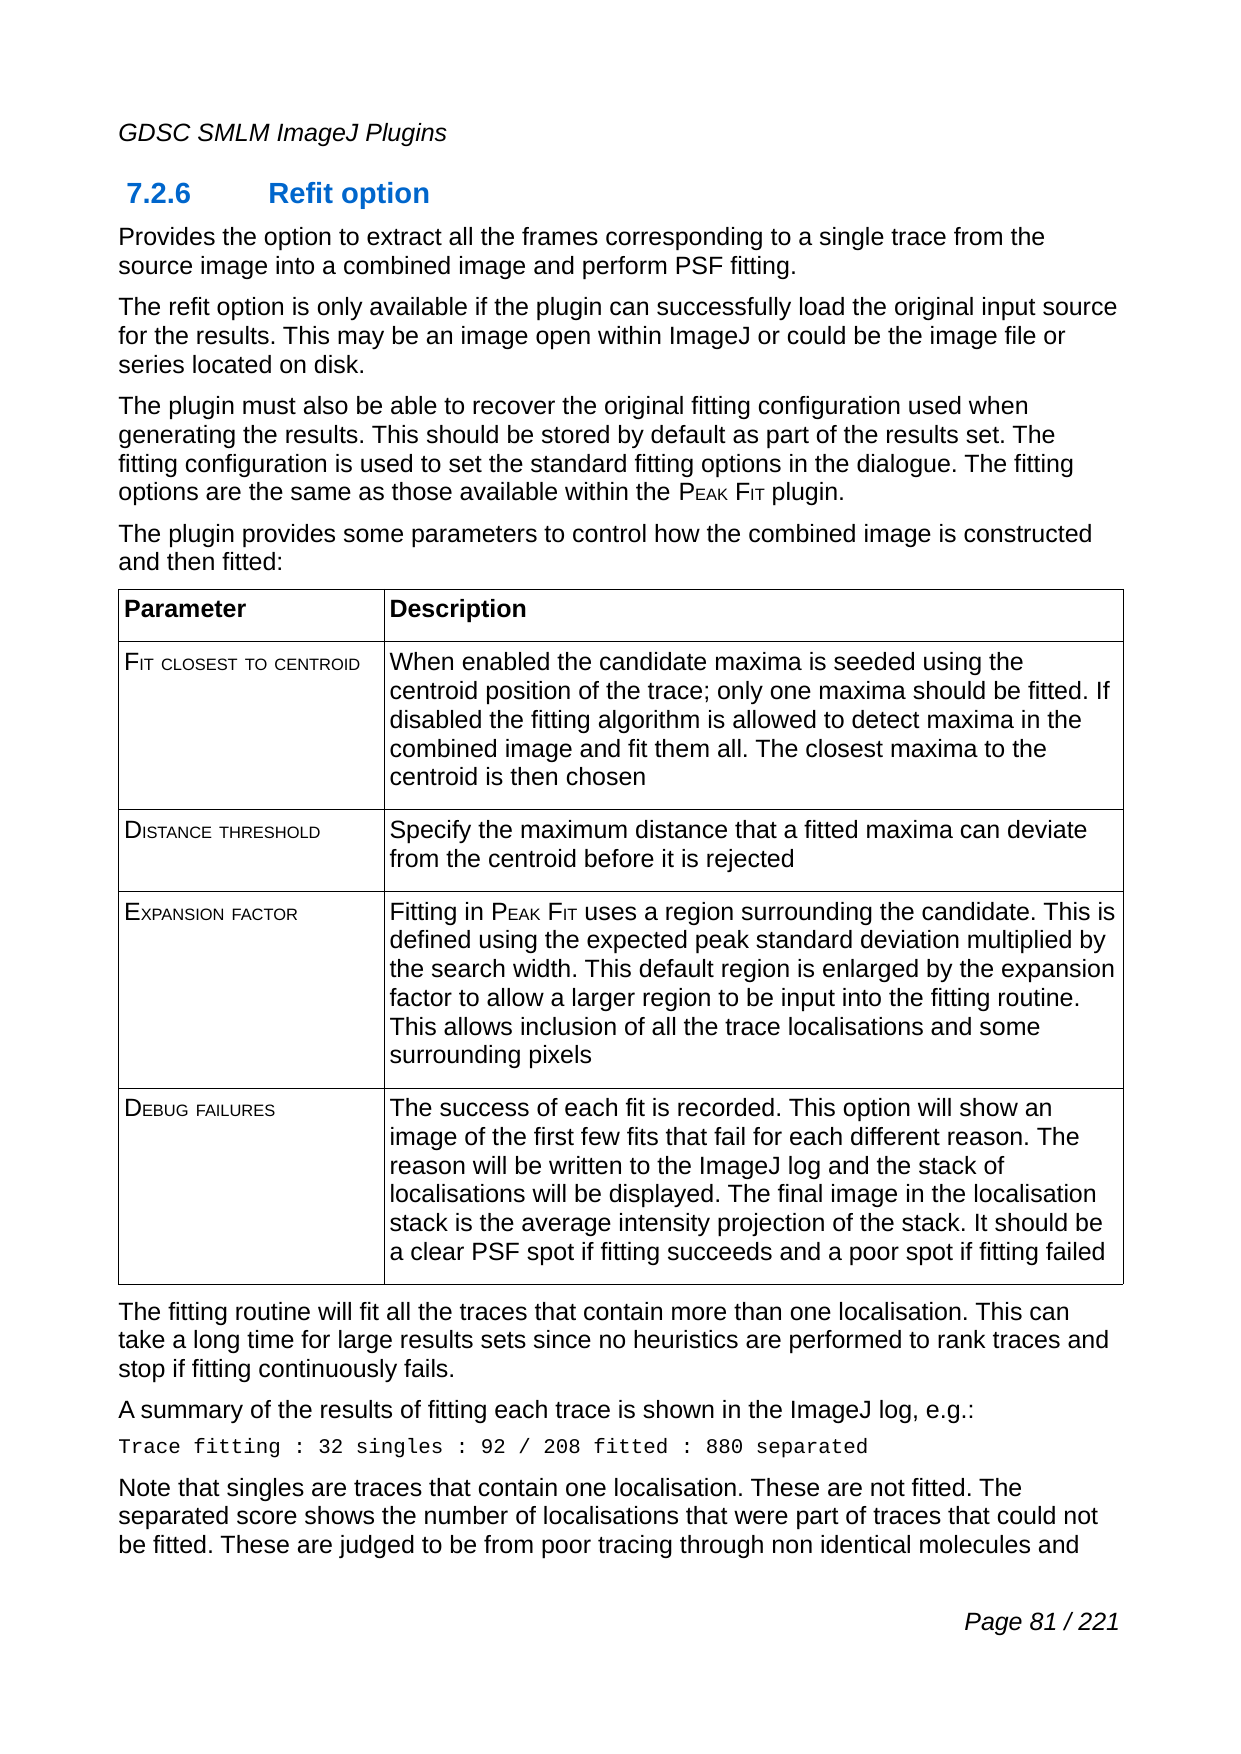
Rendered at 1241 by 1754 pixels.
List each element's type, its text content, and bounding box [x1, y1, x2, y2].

text The plugin provides some parameters to control how the combined image is constructed and then fitted: [118, 519, 1122, 576]
subtitle Refit option [118, 176, 1122, 210]
text The plugin must also be able to recover the original fitting configuration used when generating the results. This should be stored by default as part of the results set. The fitting configuration is used to set the standard fitting options in the dialogue. The fitting options are the same as those available within the Peak Fit plugin. [118, 391, 1122, 506]
text Note that singles are traces that contain one localisation. These are not fitted. The separated score shows the number of localisations that were part of traces that could not be fitted. These are judged to be from poor tracing through non identical molecules and [118, 1472, 1122, 1559]
table_cell Expansion factor [119, 892, 384, 1087]
text Trace fitting : 32 singles : 92 / 208 fitted : 880 separated [118, 1436, 1122, 1460]
table_header Parameter [119, 590, 384, 641]
text The fitting routine will fit all the traces that contain more than one localisation. This can take a long time for large results sets since no heuristics are performed to rank traces and stop if fitting continuously fails. [118, 1296, 1122, 1383]
text The refit option is only available if the plugin can successfully load the original input source for the results. This may be an image open within ImageJ or could be the image file or series located on disk. [118, 292, 1122, 379]
text A summary of the results of fitting each trace is shown in the ImageJ log, e.g.: [118, 1395, 1122, 1424]
table_cell Distance threshold [119, 810, 384, 891]
table_header Description [385, 590, 1123, 641]
table_cell Fitting in Peak Fit uses a region surrounding the candidate. This is defined using the expected peak standard deviation multiplied by the search width. This default region is enlarged by the expansion factor to allow a larger region to be input into the fitting routine. This allows inclusion of all the trace localisations and some surrounding pixels [385, 892, 1123, 1087]
table_cell When enabled the candidate maxima is seeded using the centroid position of the trace; only one maxima should be fitted. If disabled the fitting algorithm is allowed to detect maxima in the combined image and fit them all. The closest maxima to the centroid is then chosen [385, 642, 1123, 809]
table_cell Specify the maximum distance that a fitted maxima can deviate from the centroid before it is rejected [385, 810, 1123, 891]
text Provides the option to extract all the frames corresponding to a single trace from the source image into a combined image and perform PSF fitting. [118, 222, 1122, 280]
table_cell Fit closest to centroid [119, 642, 384, 809]
table_cell Debug failures [119, 1089, 384, 1284]
table_cell The success of each fit is recorded. This option will show an image of the first few fits that fail for each different reason. The reason will be written to the ImageJ log and the stack of localisations will be displayed. The final image in the localisation stack is the average intensity projection of the stack. It should be a clear PSF spot if fitting succeeds and a poor spot if fitting failed [385, 1089, 1123, 1284]
